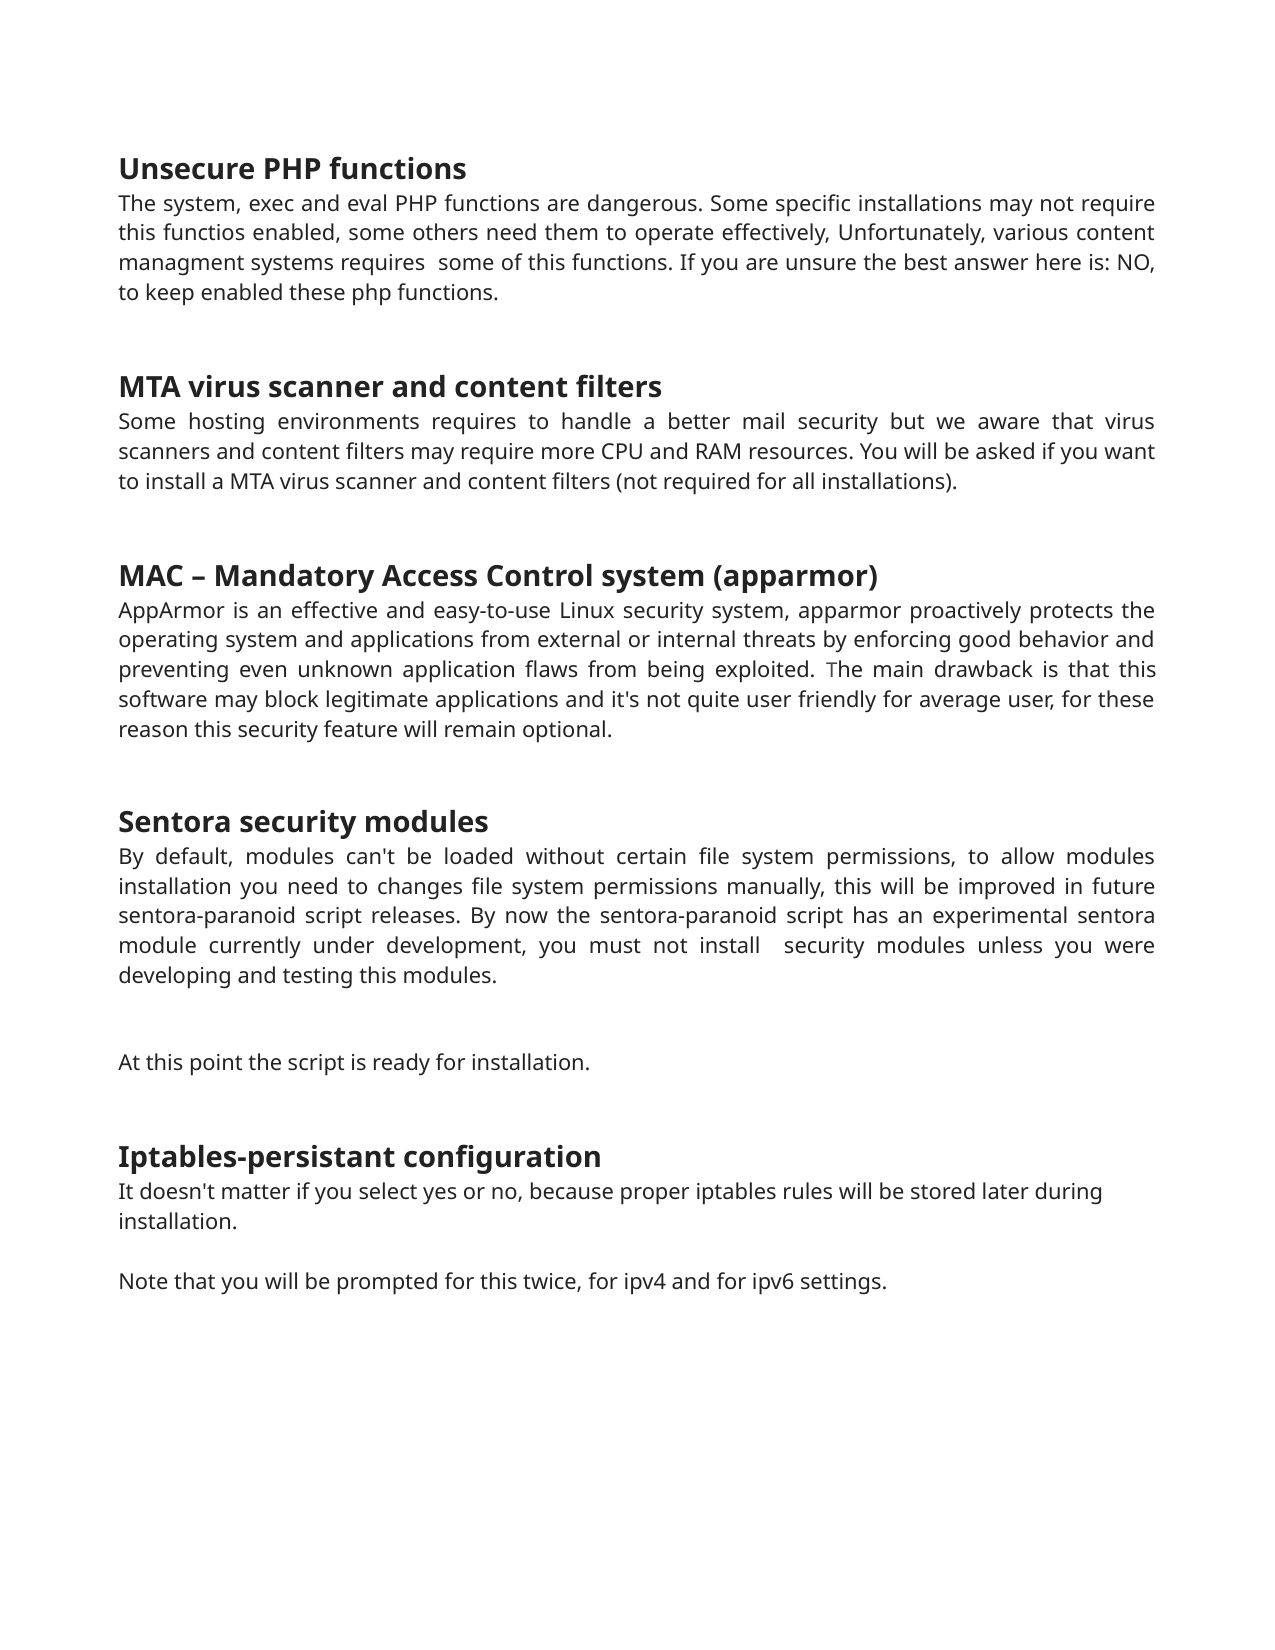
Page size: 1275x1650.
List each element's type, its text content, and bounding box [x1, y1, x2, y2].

text It doesn't matter if you select yes or no, because proper iptables rules will be stored later during installation. [118, 1176, 1157, 1236]
text Unsecure PHP functions [118, 148, 1157, 188]
text MAC – Mandatory Access Control system (apparmor) [118, 555, 1157, 595]
text MTA virus scanner and content filters [118, 366, 1157, 406]
text Iptables-persistant configuration [118, 1137, 1157, 1176]
text By default, modules can't be loaded without certain file system permissions, to allow modules installation you need to changes file system permissions manually, this will be improved in future sentora-paranoid script releases. By now the sentora-paranoid script has an experimental sentora module currently under development, you must not install security modules unless you were developing and testing this modules. [118, 841, 1157, 990]
text Some hosting environments requires to handle a better mail security but we aware that virus scanners and content filters may require more CPU and RAM resources. You will be asked if you want to install a MTA virus scanner and content filters (not required for all installations). [118, 406, 1157, 495]
text AppArmor is an effective and easy-to-use Linux security system, apparmor proactively protects the operating system and applications from external or internal threats by enforcing good behavior and preventing even unknown application flaws from being exploited. The main drawback is that this software may block legitimate applications and it's not quite user friendly for average user, for these reason this security feature will remain optional. [118, 595, 1157, 744]
text Sentora security modules [118, 801, 1157, 841]
text At this point the script is ready for installation. [118, 1047, 1157, 1077]
text Note that you will be prompted for this twice, for ipv4 and for ipv6 settings. [118, 1266, 1157, 1296]
text The system, exec and eval PHP functions are dangerous. Some specific installations may not require this functios enabled, some others need them to operate effectively, Unfortunately, various content managment systems requires some of this functions. If you are unsure the best answer here is: NO, to keep enabled these php functions. [118, 188, 1157, 307]
